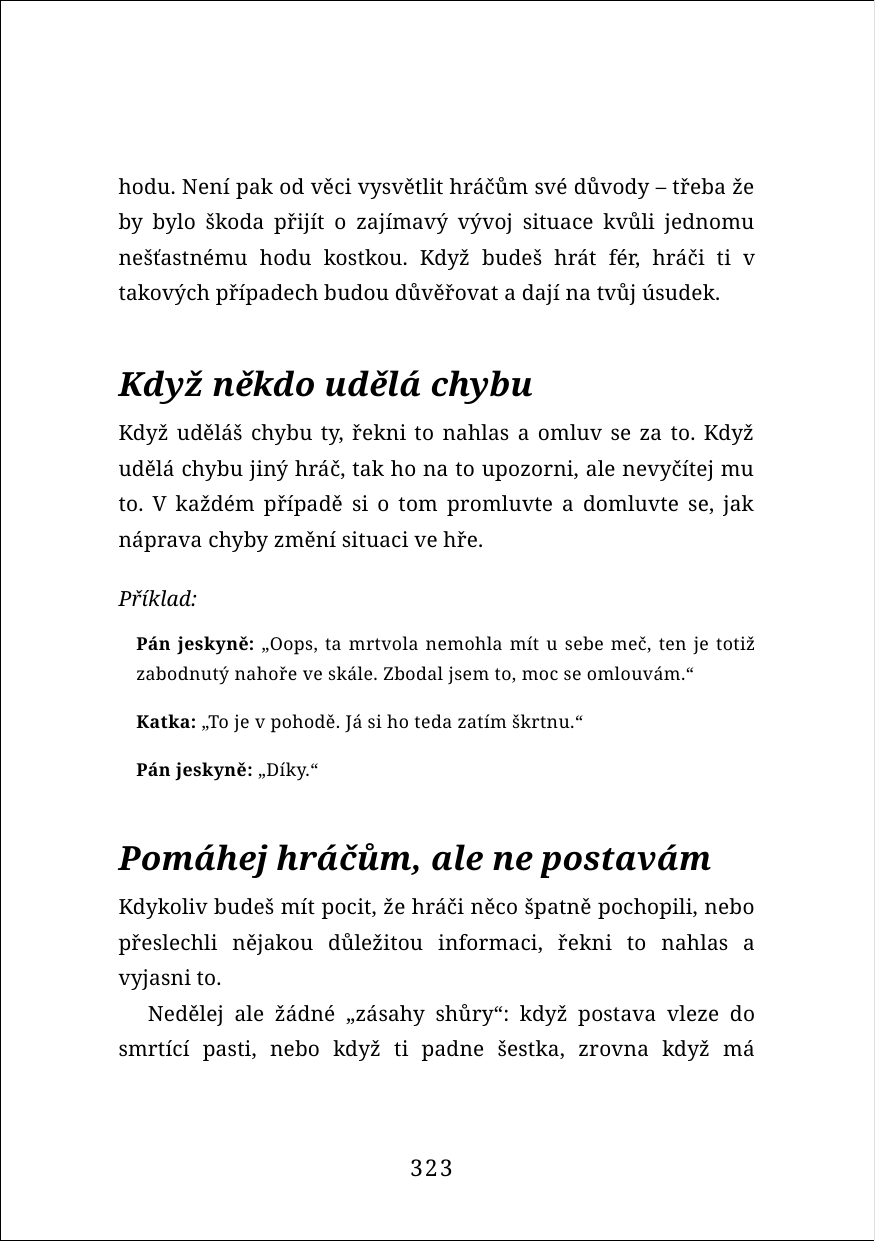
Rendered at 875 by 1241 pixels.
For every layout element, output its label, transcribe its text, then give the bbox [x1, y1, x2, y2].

text Katka: „To je v pohodě. Já si ho teda zatím škrtnu.“ [136, 709, 756, 734]
text Pán jeskyně: „Díky.“ [136, 757, 756, 782]
text Příklad: [118, 584, 756, 612]
subtitle Pomáhej hráčům, ale ne postavám [118, 835, 756, 880]
subtitle Když někdo udělá chybu [118, 361, 756, 407]
text hodu. Není pak od věci vysvětlit hráčům své důvody – třeba že by bylo škoda přijít o zajímavý vývoj situace kvůli jednomu nešťastnému hodu kostkou. Když budeš hrát fér, hráči ti v takových případech budou důvěřovat a dají na tvůj úsudek. [118, 172, 756, 307]
text Pán jeskyně: „Oops, ta mrtvola nemohla mít u sebe meč, ten je totiž zabodnutý nahoře ve skále. Zbodal jsem to, moc se omlouvám.“ [136, 631, 756, 686]
text Kdykoliv budeš mít pocit, že hráči něco špatně pochopili, nebo přeslechli nějakou důležitou informaci, řekni to nahlas a vyjasni to. Nedělej ale žádné „zásahy shůry“: když postava vleze do smrtící pasti, nebo když ti padne šestka, zrovna když má [118, 892, 756, 1063]
text Když uděláš chybu ty, řekni to nahlas a omluv se za to. Když udělá chybu jiný hráč, tak ho na to upozorni, ale nevyčítej mu to. V každém případě si o tom promluvte a domluvte se, jak náprava chyby změní situaci ve hře. [118, 418, 756, 553]
